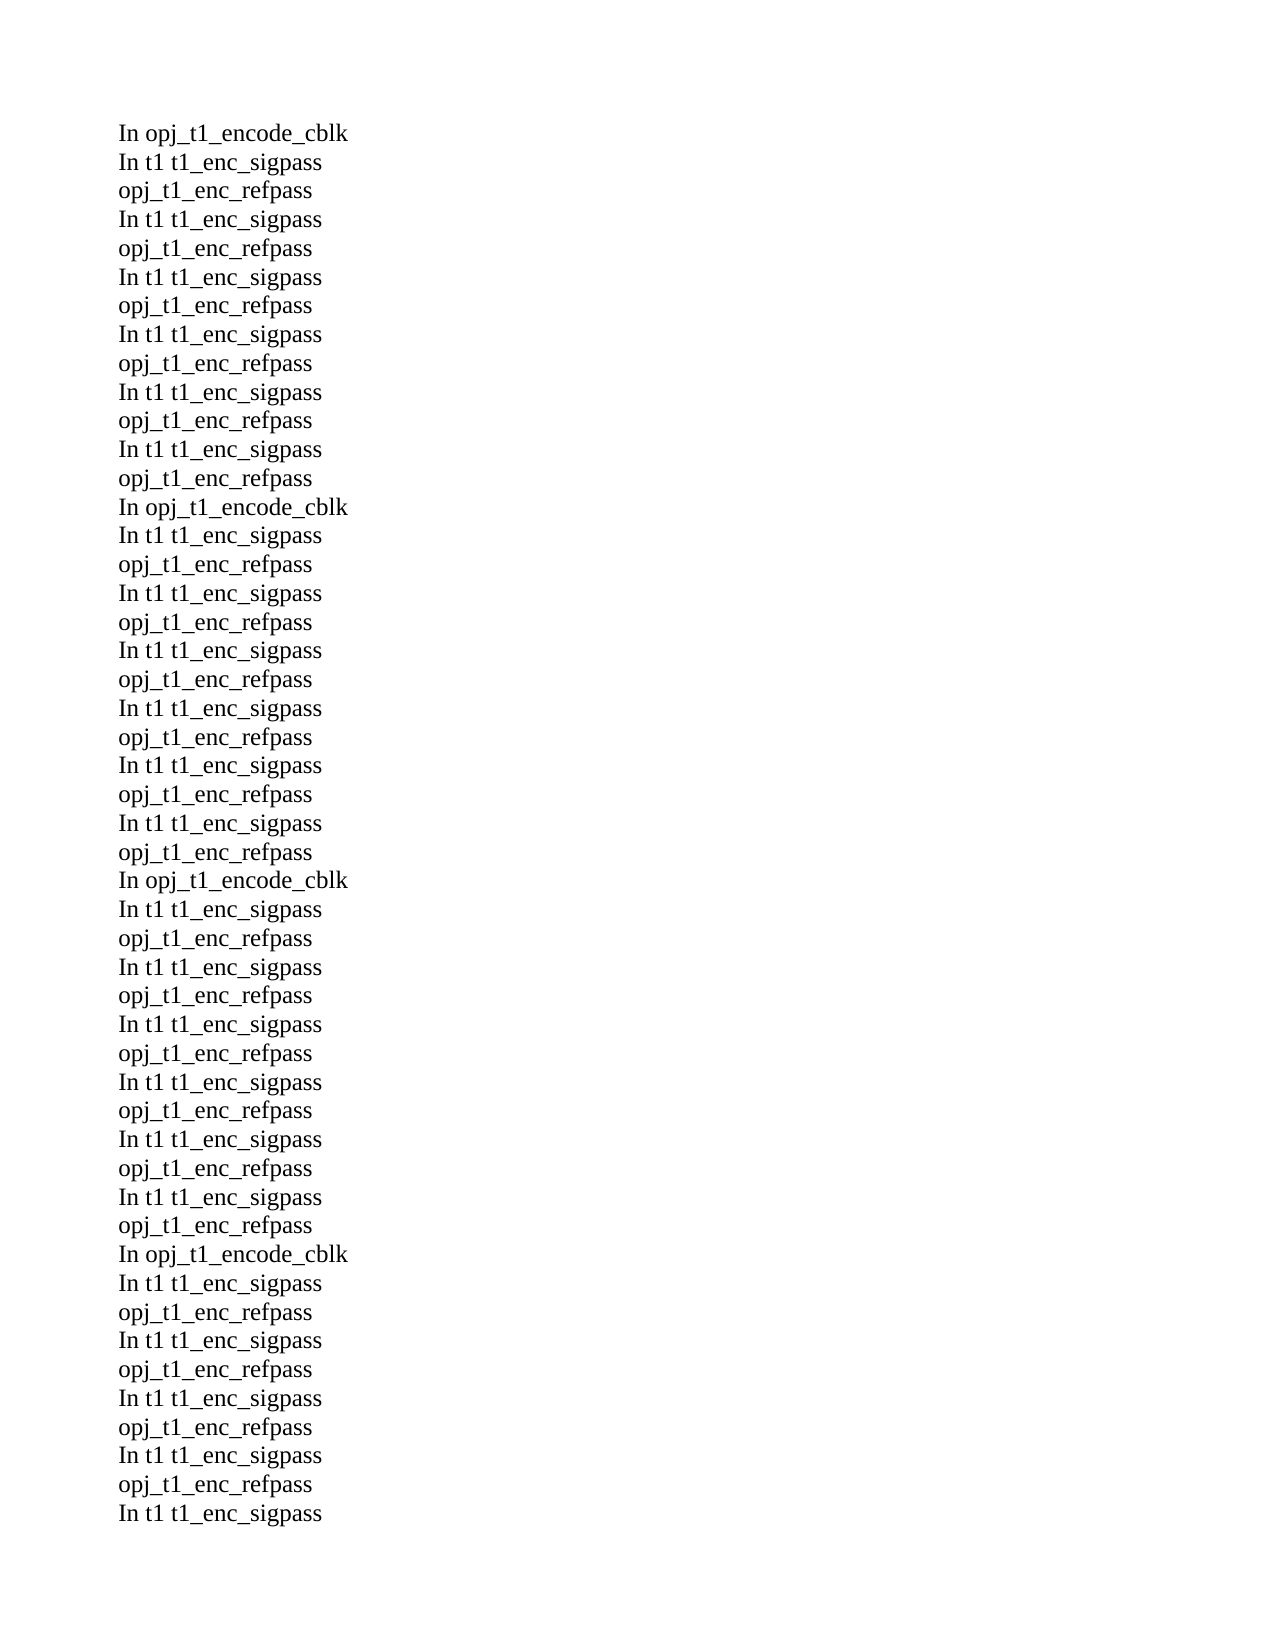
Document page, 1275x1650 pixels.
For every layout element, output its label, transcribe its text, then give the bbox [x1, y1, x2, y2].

text opj_t1_enc_refpass [118, 463, 1157, 492]
text In t1 t1_enc_sigpass [118, 1009, 1157, 1038]
text In t1 t1_enc_sigpass [118, 1182, 1157, 1211]
text opj_t1_enc_refpass [118, 607, 1157, 636]
text In t1 t1_enc_sigpass [118, 521, 1157, 549]
text In t1 t1_enc_sigpass [118, 578, 1157, 607]
text In t1 t1_enc_sigpass [118, 1067, 1157, 1096]
text opj_t1_enc_refpass [118, 779, 1157, 808]
text opj_t1_enc_refpass [118, 1469, 1157, 1498]
text In t1 t1_enc_sigpass [118, 693, 1157, 722]
text opj_t1_enc_refpass [118, 291, 1157, 319]
text opj_t1_enc_refpass [118, 549, 1157, 578]
text opj_t1_enc_refpass [118, 1412, 1157, 1441]
text opj_t1_enc_refpass [118, 722, 1157, 751]
text In t1 t1_enc_sigpass [118, 952, 1157, 981]
text opj_t1_enc_refpass [118, 1297, 1157, 1326]
text In t1 t1_enc_sigpass [118, 808, 1157, 837]
text In t1 t1_enc_sigpass [118, 1326, 1157, 1354]
text In opj_t1_encode_cblk [118, 866, 1157, 894]
text opj_t1_enc_refpass [118, 176, 1157, 204]
text In t1 t1_enc_sigpass [118, 204, 1157, 233]
text In t1 t1_enc_sigpass [118, 377, 1157, 406]
text In t1 t1_enc_sigpass [118, 147, 1157, 176]
text In t1 t1_enc_sigpass [118, 1268, 1157, 1297]
text In t1 t1_enc_sigpass [118, 1441, 1157, 1469]
text opj_t1_enc_refpass [118, 981, 1157, 1009]
text opj_t1_enc_refpass [118, 348, 1157, 377]
text In opj_t1_encode_cblk [118, 492, 1157, 521]
text In t1 t1_enc_sigpass [118, 319, 1157, 348]
text opj_t1_enc_refpass [118, 837, 1157, 866]
text In t1 t1_enc_sigpass [118, 1383, 1157, 1412]
text In t1 t1_enc_sigpass [118, 636, 1157, 664]
text In t1 t1_enc_sigpass [118, 1498, 1157, 1527]
text opj_t1_enc_refpass [118, 1153, 1157, 1182]
text opj_t1_enc_refpass [118, 664, 1157, 693]
text opj_t1_enc_refpass [118, 233, 1157, 262]
text In t1 t1_enc_sigpass [118, 262, 1157, 291]
text In opj_t1_encode_cblk [118, 1239, 1157, 1268]
text opj_t1_enc_refpass [118, 1038, 1157, 1067]
text In t1 t1_enc_sigpass [118, 894, 1157, 923]
text In t1 t1_enc_sigpass [118, 751, 1157, 779]
text opj_t1_enc_refpass [118, 1096, 1157, 1124]
text opj_t1_enc_refpass [118, 1354, 1157, 1383]
text In opj_t1_encode_cblk [118, 118, 1157, 147]
text opj_t1_enc_refpass [118, 1211, 1157, 1239]
text In t1 t1_enc_sigpass [118, 1124, 1157, 1153]
text opj_t1_enc_refpass [118, 406, 1157, 434]
text opj_t1_enc_refpass [118, 923, 1157, 952]
text In t1 t1_enc_sigpass [118, 434, 1157, 463]
